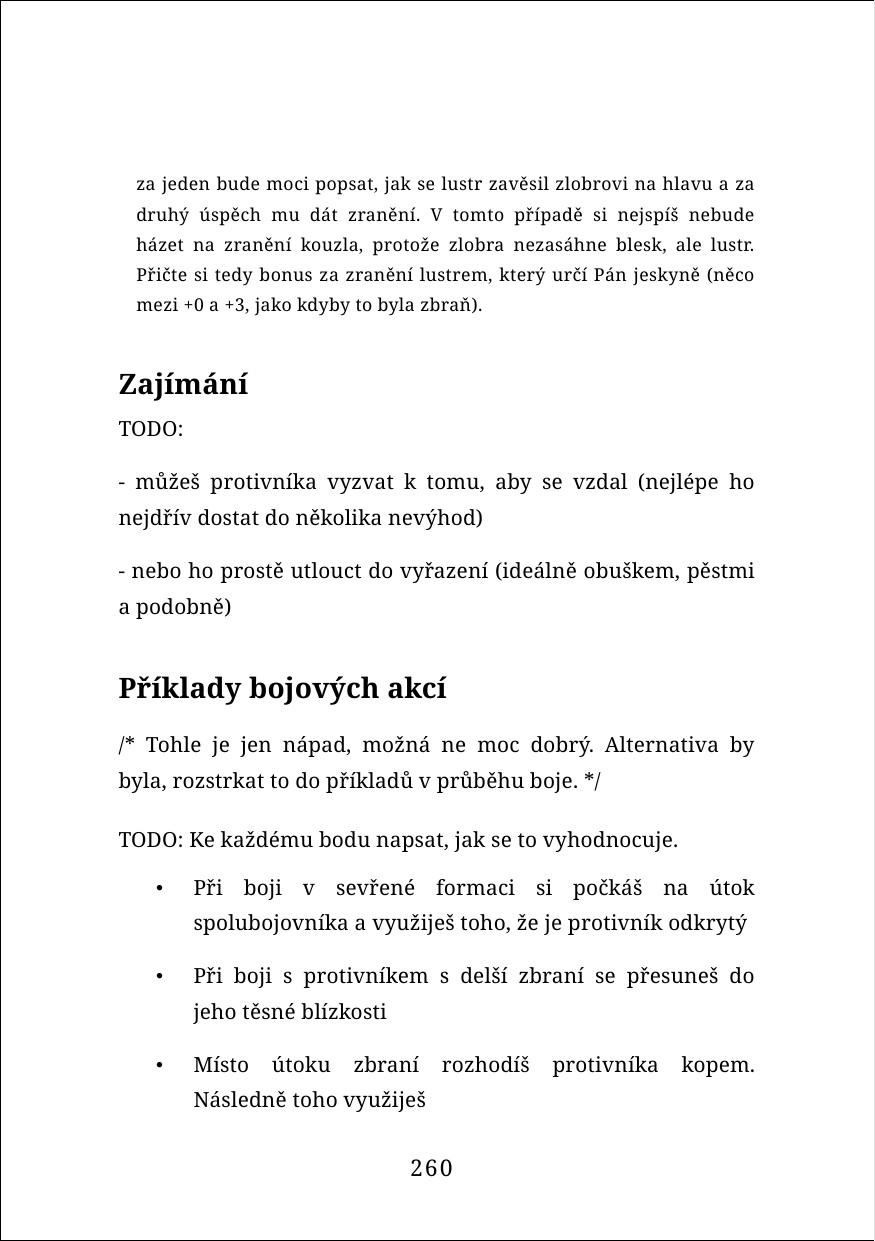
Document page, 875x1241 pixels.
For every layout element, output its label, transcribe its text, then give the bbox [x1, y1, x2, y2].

list Při boji s protivníkem s delší zbraní se přesuneš do jeho těsné blízkosti [156, 961, 756, 1025]
text TODO: [118, 414, 756, 443]
text - můžeš protivníka vyzvat k tomu, aby se vzdal (nejlépe ho nejdřív dostat do několika nevýhod) [118, 467, 756, 531]
text za jeden bude moci popsat, jak se lustr zavěsil zlobrovi na hlavu a za druhý úspěch mu dát zranění. V tomto případě si nejspíš nebude házet na zranění kouzla, protože zlobra nezasáhne blesk, ale lustr. Přičte si tedy bonus za zranění lustrem, který určí Pán jeskyně (něco mezi +0 a +3, jako kdyby to byla zbraň). [136, 172, 756, 317]
text /* Tohle je jen nápad, možná ne moc dobrý. Alternativa by byla, rozstrkat to do příkladů v průběhu boje. */ [118, 731, 756, 794]
list Místo útoku zbraní rozhodíš protivníka kopem. Následně toho využiješ [156, 1050, 756, 1114]
list Při boji v sevřené formaci si počkáš na útok spolubojovníka a využiješ toho, že je protivník odkrytý [156, 873, 756, 937]
text - nebo ho prostě utlouct do vyřazení (ideálně obuškem, pěstmi a podobně) [118, 556, 756, 620]
subtitle Zajímání [118, 364, 756, 402]
text TODO: Ke každému bodu napsat, jak se to vyhodnocuje. [118, 825, 756, 854]
subtitle Příklady bojových akcí [118, 669, 756, 707]
